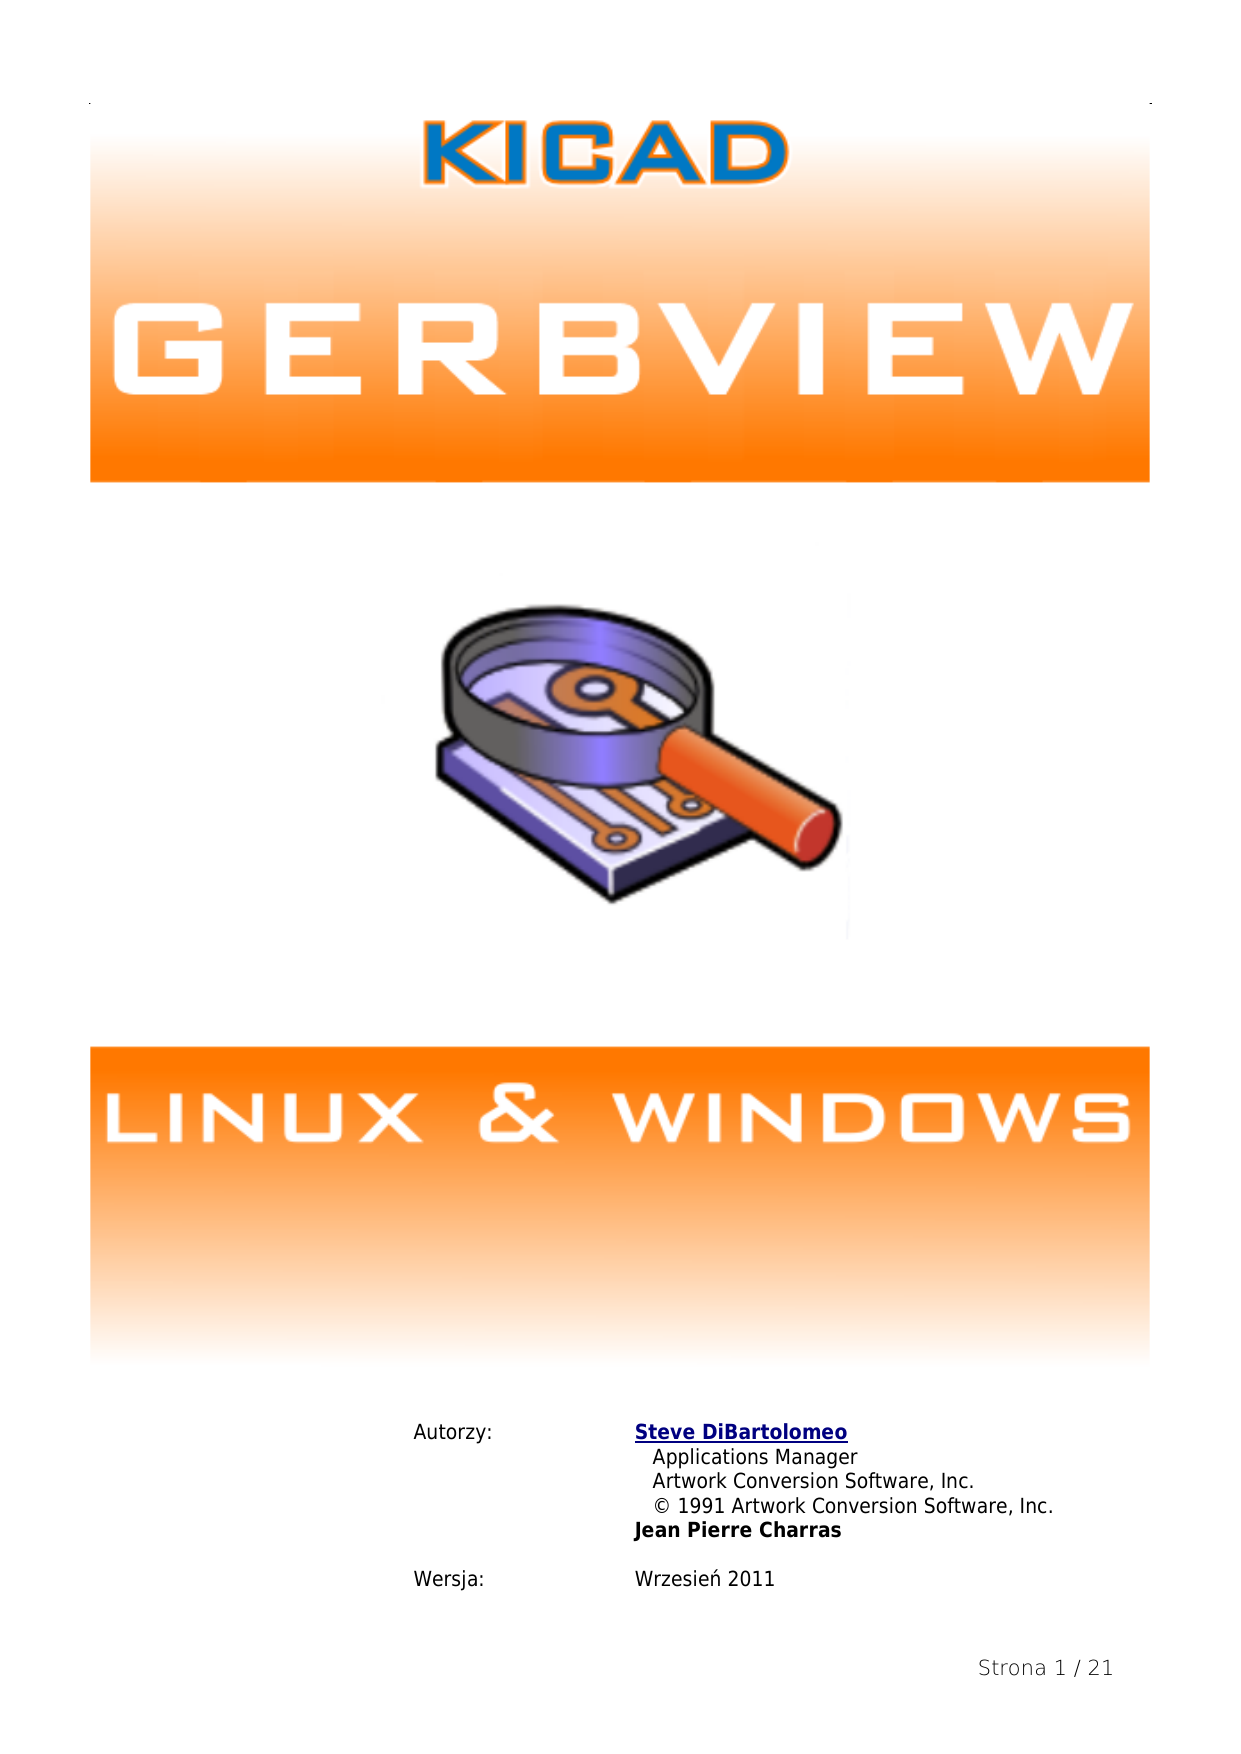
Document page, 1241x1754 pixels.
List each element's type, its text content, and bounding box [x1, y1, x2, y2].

text Wersja: Wrzesień 2011 [266, 1567, 1152, 1592]
text © 1991 Artwork Conversion Software, Inc. [266, 1494, 1152, 1518]
text Applications Manager [266, 1445, 1152, 1469]
text Jean Pierre Charras [266, 1518, 1152, 1543]
text Artwork Conversion Software, Inc. [266, 1469, 1152, 1494]
text Autorzy: Steve DiBartolomeo [266, 104, 1152, 1445]
